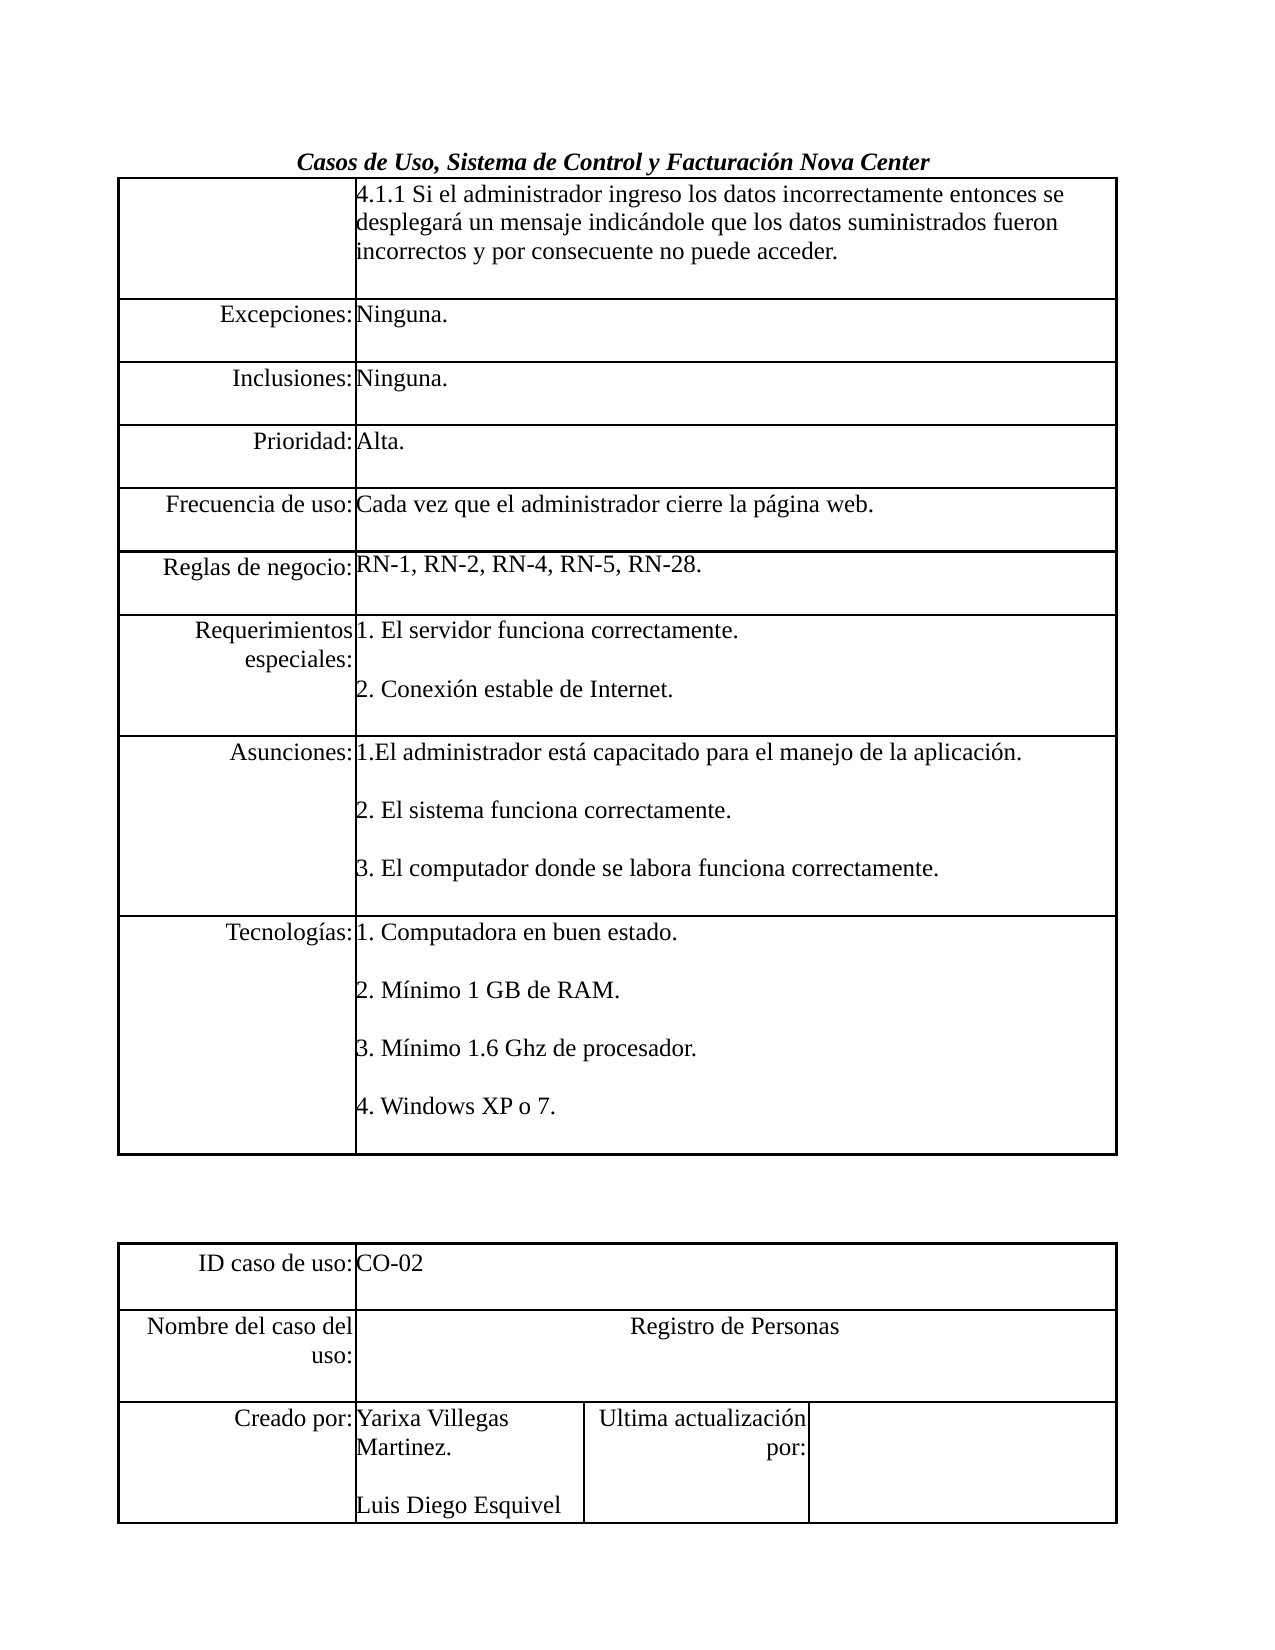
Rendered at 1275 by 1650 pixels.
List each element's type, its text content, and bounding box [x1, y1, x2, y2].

table_cell [810, 1403, 1115, 1522]
table_cell Ninguna. [357, 300, 1115, 361]
table_cell Inclusiones: [120, 363, 355, 424]
table_cell Requerimientos especiales: [120, 616, 355, 735]
table_header CO-02 [357, 1245, 1115, 1309]
table_cell Cada vez que el administrador cierre la página web. [357, 489, 1115, 550]
table_header ID caso de uso: [120, 1245, 355, 1309]
table_cell Tecnologías: [120, 917, 355, 1153]
table_cell Alta. [357, 426, 1115, 487]
table_cell Asunciones: [120, 737, 355, 915]
table_cell Ultima actualización por: [585, 1403, 808, 1522]
table_cell Prioridad: [120, 426, 355, 487]
table_cell Excepciones: [120, 300, 355, 361]
table_cell Nombre del caso del uso: [120, 1311, 355, 1401]
table_cell 1.El administrador está capacitado para el manejo de la aplicación. 2. El sistema funciona correctamente. 3. El computador donde se labora funciona correctamente. [357, 737, 1115, 915]
table_cell 4.1.1 Si el administrador ingreso los datos incorrectamente entonces se desplegará un mensaje indicándole que los datos suministrados fueron incorrectos y por consecuente no puede acceder. [357, 179, 1115, 297]
table_cell Registro de Personas [357, 1311, 1115, 1401]
table_cell Frecuencia de uso: [120, 489, 355, 550]
table_cell Ninguna. [357, 363, 1115, 424]
table_cell RN-1, RN-2, RN-4, RN-5, RN-28. [357, 553, 1115, 613]
table_cell [120, 179, 355, 297]
table_cell Reglas de negocio: [120, 553, 355, 613]
table_cell 1. Computadora en buen estado. 2. Mínimo 1 GB de RAM. 3. Mínimo 1.6 Ghz de procesador. 4. Windows XP o 7. [357, 917, 1115, 1153]
table_cell Yarixa Villegas Martinez. Luis Diego Esquivel [357, 1403, 583, 1522]
table_cell Creado por: [120, 1403, 355, 1522]
table_cell 1. El servidor funciona correctamente. 2. Conexión estable de Internet. [357, 616, 1115, 735]
